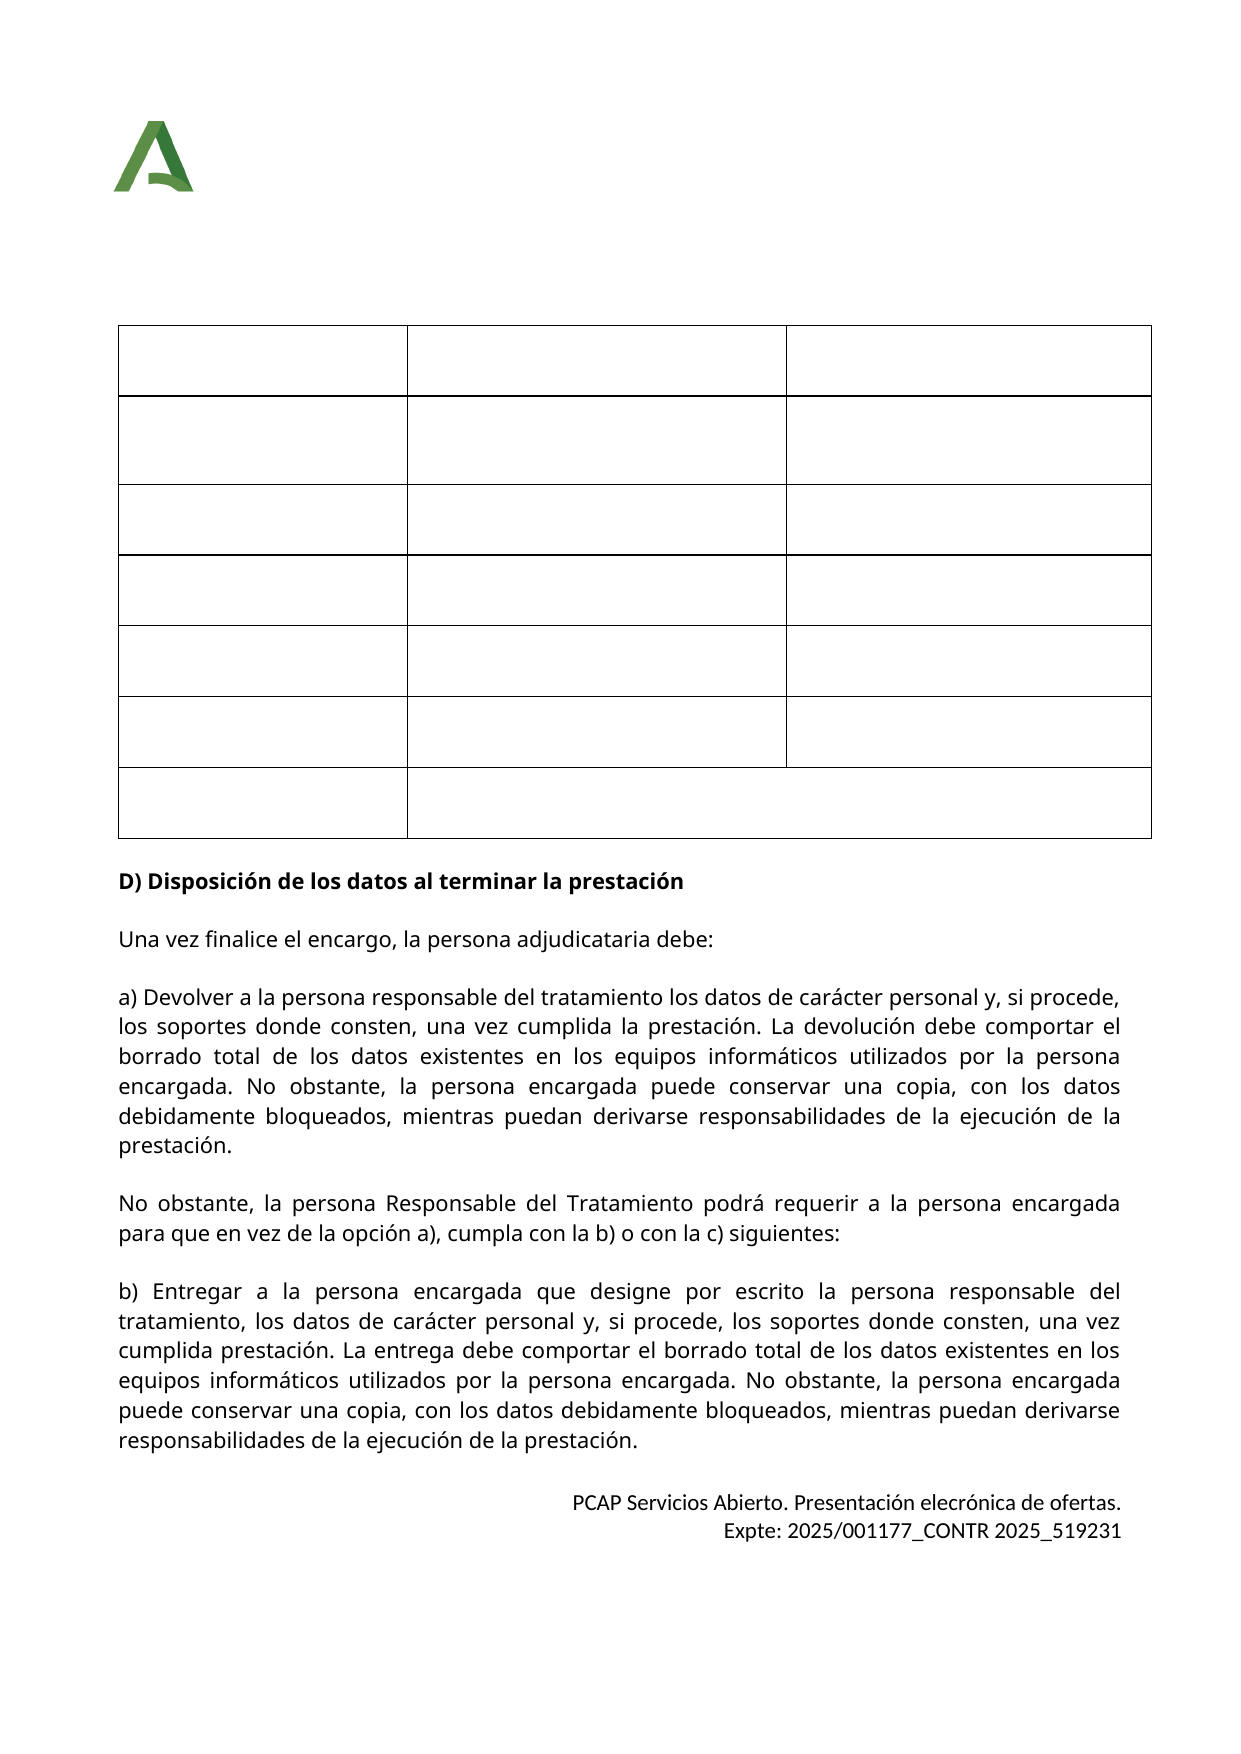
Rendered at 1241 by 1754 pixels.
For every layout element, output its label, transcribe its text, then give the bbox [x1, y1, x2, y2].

text No obstante, la persona Responsable del Tratamiento podrá requerir a la persona encargada para que en vez de la opción a), cumpla con la b) o con la c) siguientes: [118, 1188, 1122, 1248]
text D) Disposición de los datos al terminar la prestación [118, 866, 1122, 896]
table_cell [787, 397, 1151, 484]
table_cell [119, 697, 407, 767]
table_cell [408, 485, 786, 554]
table_cell [119, 556, 407, 625]
table_header [408, 326, 786, 395]
table_cell [408, 768, 1151, 838]
text b) Entregar a la persona encargada que designe por escrito la persona responsable del tratamiento, los datos de carácter personal y, si procede, los soportes donde consten, una vez cumplida prestación. La entrega debe comportar el borrado total de los datos existentes en los equipos informáticos utilizados por la persona encargada. No obstante, la persona encargada puede conservar una copia, con los datos debidamente bloqueados, mientras puedan derivarse responsabilidades de la ejecución de la prestación. [118, 1276, 1122, 1454]
table_header [787, 326, 1151, 395]
table_cell [787, 626, 1151, 696]
table_cell [408, 697, 786, 767]
table_cell [408, 626, 786, 696]
table_cell [787, 697, 1151, 767]
table_cell [119, 768, 407, 838]
table_cell [119, 485, 407, 554]
text a) Devolver a la persona responsable del tratamiento los datos de carácter personal y, si procede, los soportes donde consten, una vez cumplida la prestación. La devolución debe comportar el borrado total de los datos existentes en los equipos informáticos utilizados por la persona encargada. No obstante, la persona encargada puede conservar una copia, con los datos debidamente bloqueados, mientras puedan derivarse responsabilidades de la ejecución de la prestación. [118, 981, 1122, 1160]
table_cell [119, 397, 407, 484]
table_cell [787, 485, 1151, 554]
text Una vez finalice el encargo, la persona adjudicataria debe: [118, 924, 1122, 953]
table_cell [408, 556, 786, 625]
picture [109, 116, 198, 196]
table_header [119, 326, 407, 395]
table_cell [787, 556, 1151, 625]
table_cell [119, 626, 407, 696]
table_cell [408, 397, 786, 484]
